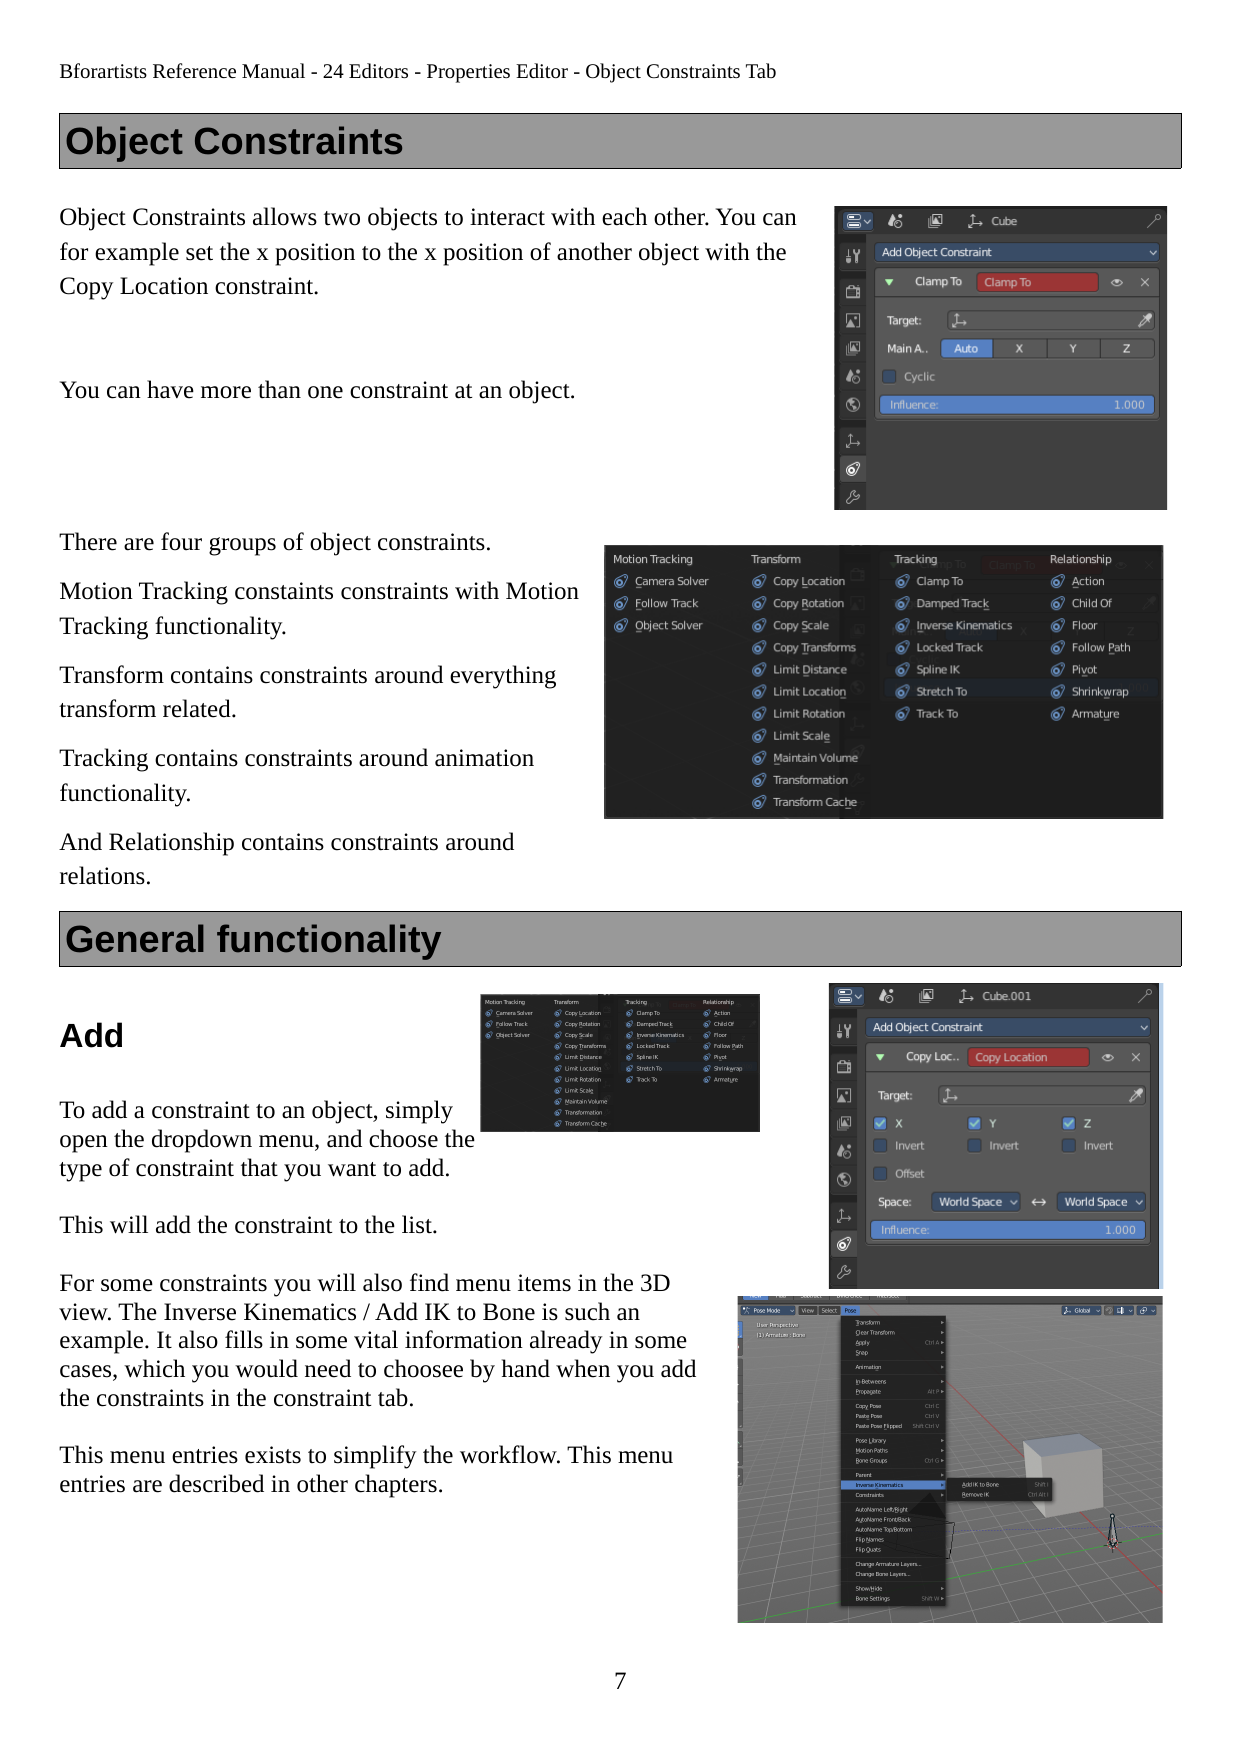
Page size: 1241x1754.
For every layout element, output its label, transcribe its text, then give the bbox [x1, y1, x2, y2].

picture [828, 983, 1164, 1289]
text This menu entries exists to simplify the workflow. This menu entries are described in other chapters. [59, 1440, 737, 1498]
text And Relationship contains constraints around relations. [59, 827, 1181, 890]
text This will add the constraint to the list. [59, 1210, 828, 1239]
table_header Object Constraints [60, 114, 1181, 168]
picture [737, 1296, 1163, 1623]
table_header General functionality [60, 912, 1181, 966]
text Object Constraints allows two objects to interact with each other. You can for example set the x position to the x position of another object with the Copy Location constraint. [59, 202, 1181, 300]
text You can have more than one constraint at an object. [59, 375, 834, 403]
text Tracking contains constraints around animation functionality. [59, 743, 604, 807]
text Motion Tracking constaints constraints with Motion Tracking functionality. [59, 576, 604, 639]
text To add a constraint to an object, simply open the dropdown menu, and choose the type of constraint that you want to add. [59, 1095, 828, 1182]
subtitle [760, 1015, 828, 1054]
subtitle Add [59, 1015, 480, 1054]
subtitle [1164, 1015, 1181, 1054]
text There are four groups of object constraints. [59, 527, 1181, 556]
picture [480, 994, 760, 1132]
text Transform contains constraints around everything transform related. [59, 660, 604, 723]
picture [834, 206, 1168, 510]
text For some constraints you will also find menu items in the 3D view. The Inverse Kinematics / Add IK to Bone is such an example. It also fills in some vital information already in some cases, which you would need to choosee by hand when you add the constraints in the constraint tab. [59, 1268, 1181, 1412]
picture [604, 545, 1164, 819]
